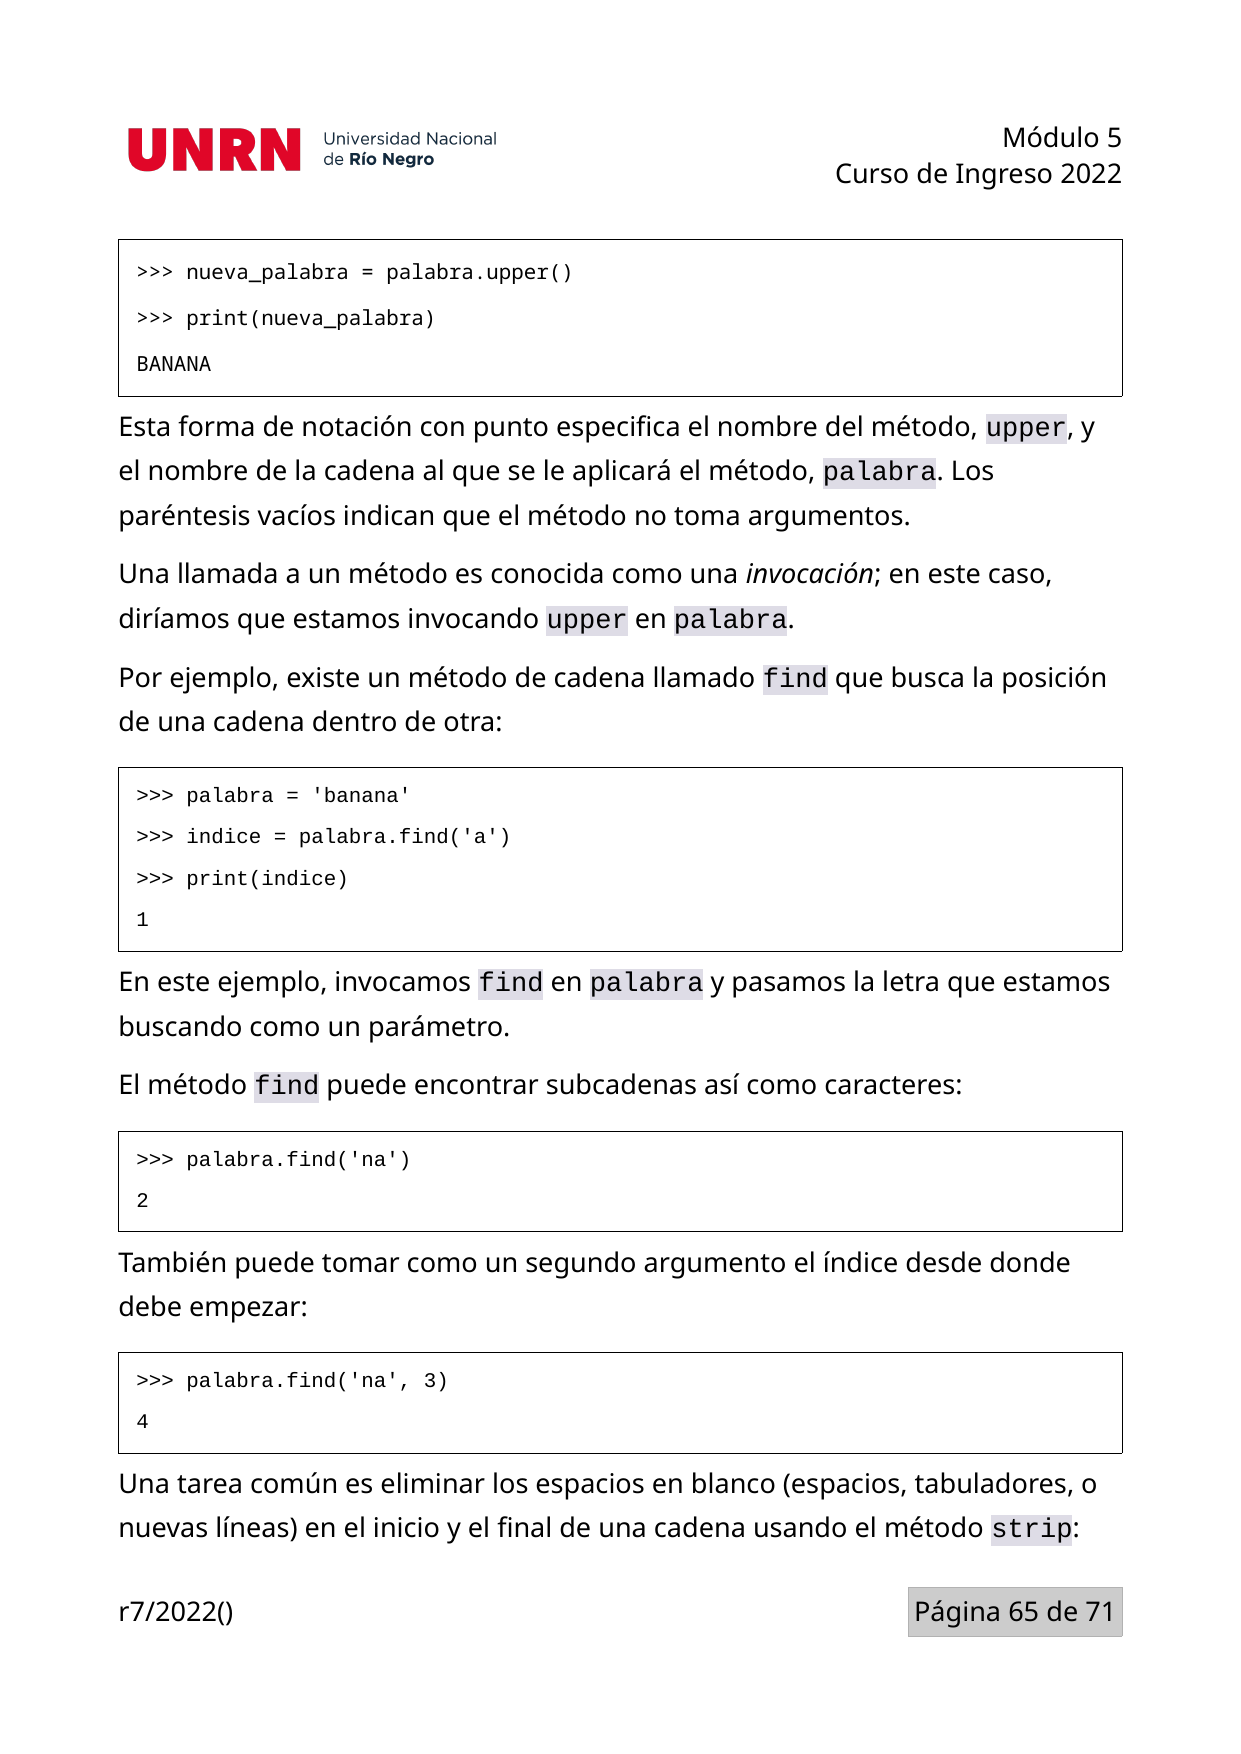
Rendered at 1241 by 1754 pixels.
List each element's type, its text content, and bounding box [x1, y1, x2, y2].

text >>> palabra.find('na') [119, 1132, 1122, 1172]
text Por ejemplo, existe un método de cadena llamado find que busca la posición de una cadena dentro de otra: [118, 658, 1122, 739]
text >>> nueva_palabra = palabra.upper() [119, 240, 1122, 285]
text 4 [119, 1394, 1122, 1453]
text >>> print(indice) [119, 850, 1122, 892]
picture [118, 118, 505, 180]
text El método find puede encontrar subcadenas así como caracteres: [118, 1066, 1122, 1103]
text >>> indice = palabra.find('a') [119, 809, 1122, 850]
text En este ejemplo, invocamos find en palabra y pasamos la letra que estamos buscando como un parámetro. [118, 963, 1122, 1044]
text 1 [119, 892, 1122, 951]
text Una llamada a un método es conocida como una invocación; en este caso, diríamos que estamos invocando upper en palabra. [118, 555, 1122, 636]
text Esta forma de notación con punto especifica el nombre del método, upper, y el nombre de la cadena al que se le aplicará el método, palabra. Los paréntesis vacíos indican que el método no toma argumentos. [118, 407, 1122, 533]
text >>> palabra.find('na', 3) [119, 1353, 1122, 1394]
text BANANA [119, 332, 1122, 396]
text >>> print(nueva_palabra) [119, 285, 1122, 332]
text También puede tomar como un segundo argumento el índice desde donde debe empezar: [118, 1243, 1122, 1324]
text Una tarea común es eliminar los espacios en blanco (espacios, tabuladores, o nuevas líneas) en el inicio y el final de una cadena usando el método strip: [118, 1465, 1122, 1546]
text 2 [119, 1172, 1122, 1231]
text >>> palabra = 'banana' [119, 768, 1122, 809]
